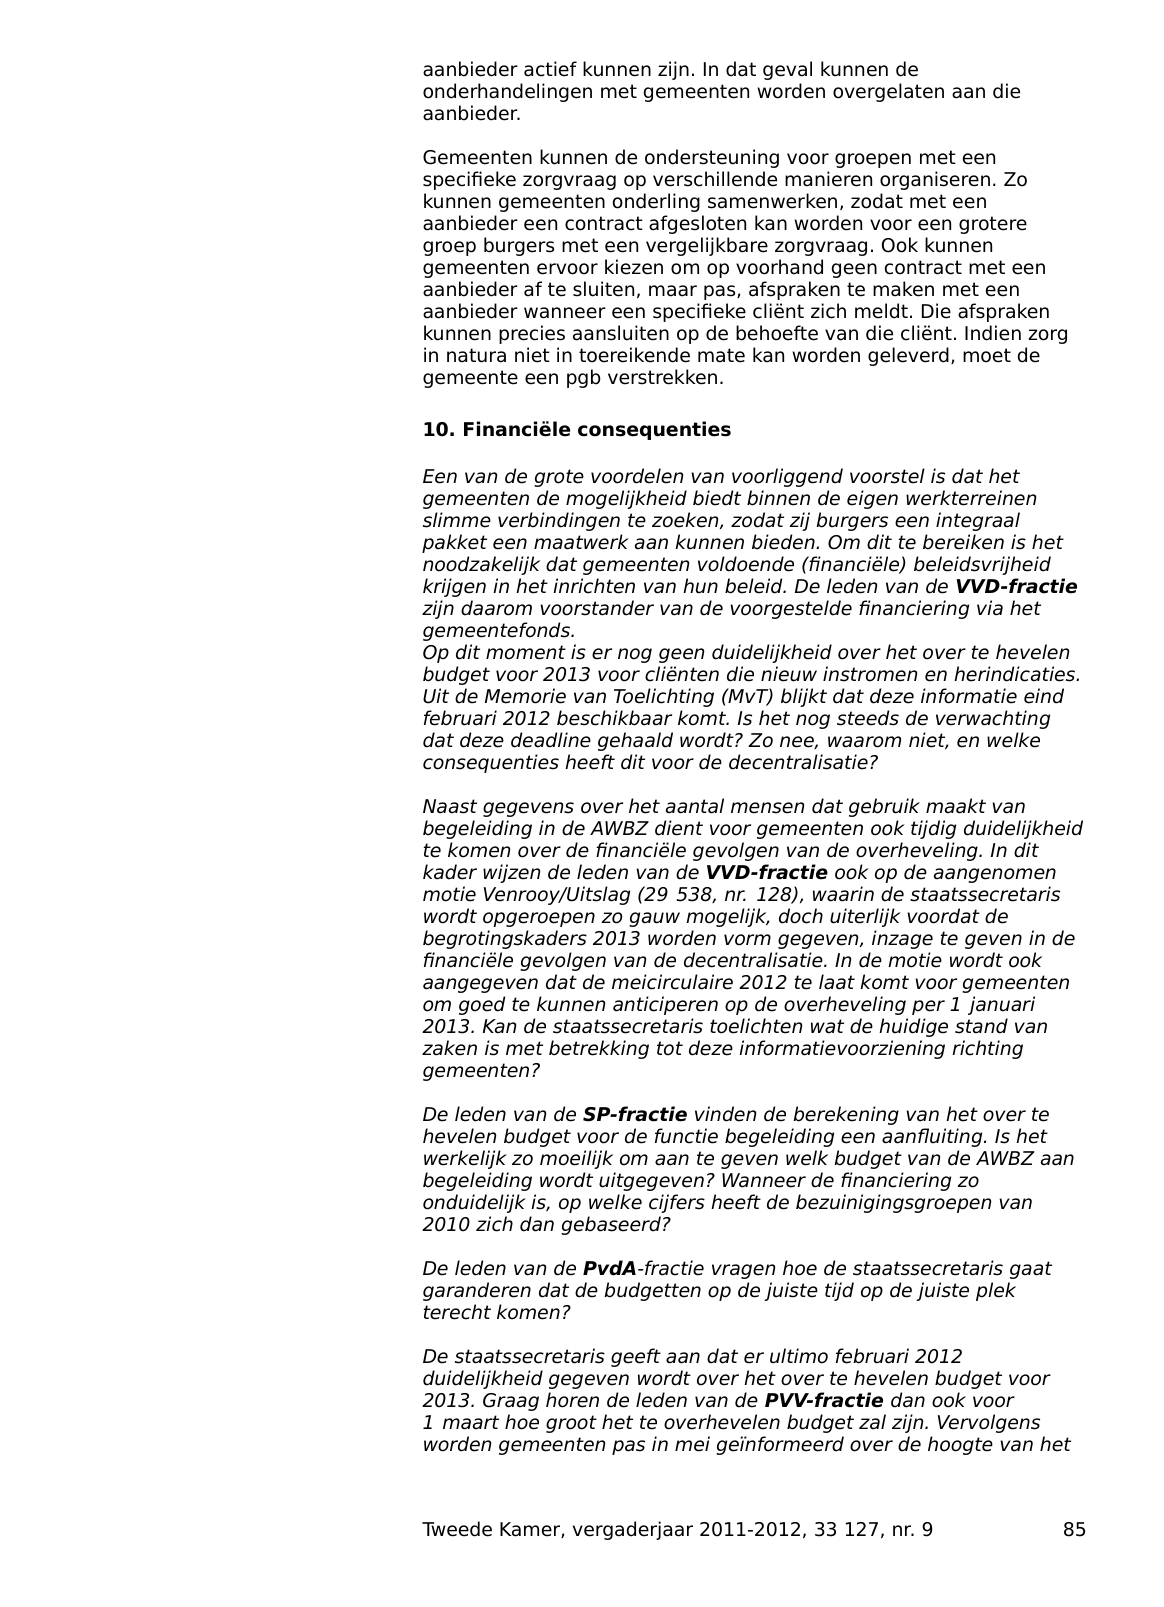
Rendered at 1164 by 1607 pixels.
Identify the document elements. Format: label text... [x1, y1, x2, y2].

text Op dit moment is er nog geen duidelijkheid over het over te hevelen budget voor 2013 voor cliënten die nieuw instromen en herindicaties. Uit de Memorie van Toelichting (MvT) blijkt dat deze informatie eind februari 2012 beschikbaar komt. Is het nog steeds de verwachting dat deze deadline gehaald wordt? Zo nee, waarom niet, en welke consequenties heeft dit voor de decentralisatie? [422, 642, 1087, 774]
text De leden van de SP-fractie vinden de berekening van het over te hevelen budget voor de functie begeleiding een aanfluiting. Is het werkelijk zo moeilijk om aan te geven welk budget van de AWBZ aan begeleiding wordt uitgegeven? Wanneer de financiering zo onduidelijk is, op welke cijfers heeft de bezuinigingsgroepen van 2010 zich dan gebaseerd? [422, 1104, 1087, 1236]
text Een van de grote voordelen van voorliggend voorstel is dat het gemeenten de mogelijkheid biedt binnen de eigen werkterreinen slimme verbindingen te zoeken, zodat zij burgers een integraal pakket een maatwerk aan kunnen bieden. Om dit te bereiken is het noodzakelijk dat gemeenten voldoende (financiële) beleidsvrijheid krijgen in het inrichten van hun beleid. De leden van de VVD-fractie zijn daarom voorstander van de voorgestelde financiering via het gemeentefonds. [422, 466, 1087, 642]
text aanbieder actief kunnen zijn. In dat geval kunnen de onderhandelingen met gemeenten worden overgelaten aan die aanbieder. [422, 59, 1087, 125]
text Naast gegevens over het aantal mensen dat gebruik maakt van begeleiding in de AWBZ dient voor gemeenten ook tijdig duidelijkheid te komen over de financiële gevolgen van de overheveling. In dit kader wijzen de leden van de VVD-fractie ook op de aangenomen motie Venrooy/Uitslag (29 538, nr. 128), waarin de staatssecretaris wordt opgeroepen zo gauw mogelijk, doch uiterlijk voordat de begrotingskaders 2013 worden vorm gegeven, inzage te geven in de financiële gevolgen van de decentralisatie. In de motie wordt ook aangegeven dat de meicirculaire 2012 te laat komt voor gemeenten om goed te kunnen anticiperen op de overheveling per 1 januari 2013. Kan de staatssecretaris toelichten wat de huidige stand van zaken is met betrekking tot deze informatievoorziening richting gemeenten? [422, 796, 1087, 1082]
subtitle 10. Financiële consequenties [422, 419, 1087, 441]
text Gemeenten kunnen de ondersteuning voor groepen met een specifieke zorgvraag op verschillende manieren organiseren. Zo kunnen gemeenten onderling samenwerken, zodat met een aanbieder een contract afgesloten kan worden voor een grotere groep burgers met een vergelijkbare zorgvraag. Ook kunnen gemeenten ervoor kiezen om op voorhand geen contract met een aanbieder af te sluiten, maar pas, afspraken te maken met een aanbieder wanneer een specifieke cliënt zich meldt. Die afspraken kunnen precies aansluiten op de behoefte van die cliënt. Indien zorg in natura niet in toereikende mate kan worden geleverd, moet de gemeente een pgb verstrekken. [422, 147, 1087, 389]
text De leden van de PvdA-fractie vragen hoe de staatssecretaris gaat garanderen dat de budgetten op de juiste tijd op de juiste plek terecht komen? [422, 1258, 1087, 1324]
text De staatssecretaris geeft aan dat er ultimo februari 2012 duidelijkheid gegeven wordt over het over te hevelen budget voor 2013. Graag horen de leden van de PVV-fractie dan ook voor 1 maart hoe groot het te overhevelen budget zal zijn. Vervolgens worden gemeenten pas in mei geïnformeerd over de hoogte van het [422, 1346, 1087, 1456]
